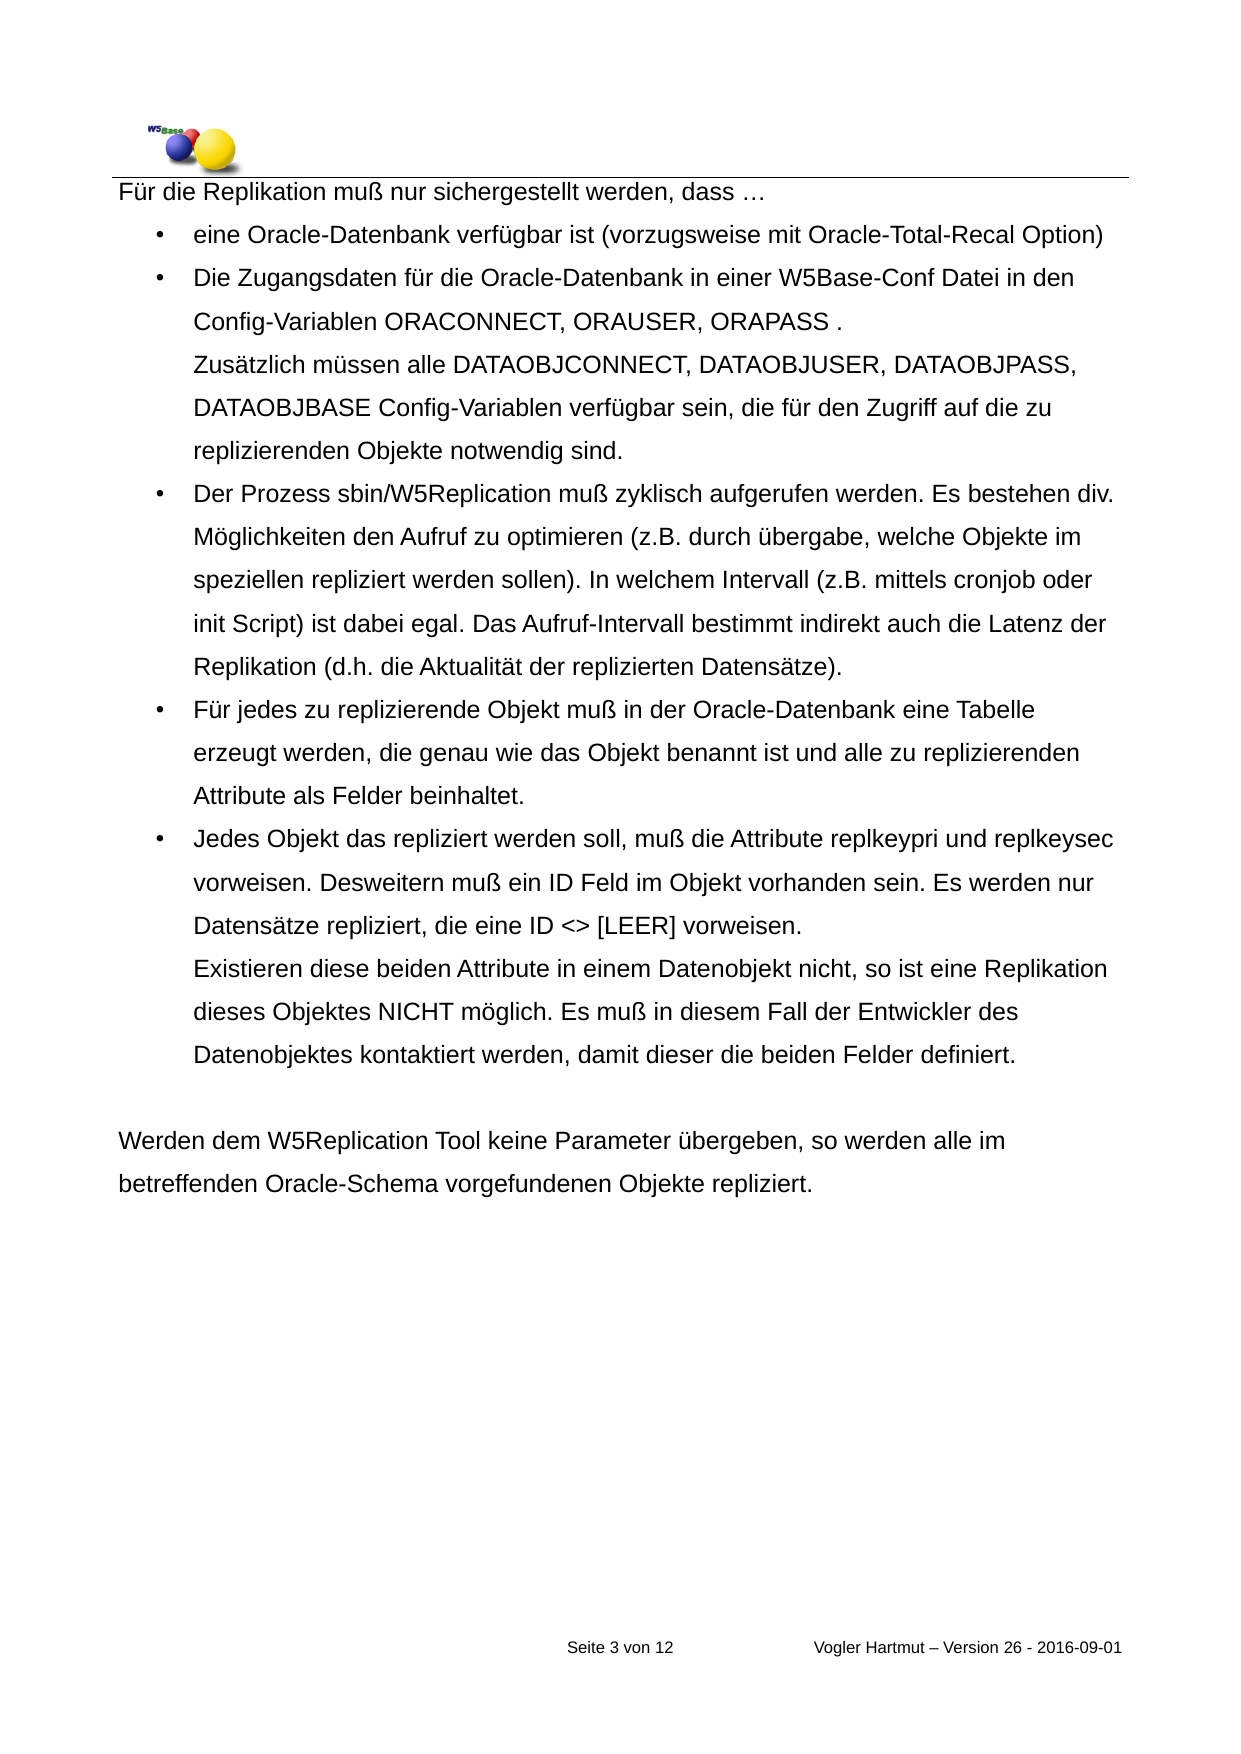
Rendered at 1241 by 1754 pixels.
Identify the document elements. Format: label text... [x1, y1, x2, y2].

text Werden dem W5Replication Tool keine Parameter übergeben, so werden alle im betreffenden Oracle-Schema vorgefundenen Objekte repliziert. [118, 1126, 1122, 1198]
list eine Oracle-Datenbank verfügbar ist (vorzugsweise mit Oracle-Total-Recal Option) [156, 220, 1122, 249]
text Für die Replikation muß nur sichergestellt werden, dass … [118, 178, 1122, 206]
list Der Prozess sbin/W5Replication muß zyklisch aufgerufen werden. Es bestehen div. Möglichkeiten den Aufruf zu optimieren (z.B. durch übergabe, welche Objekte im speziellen repliziert werden sollen). In welchem Intervall (z.B. mittels cronjob oder init Script) ist dabei egal. Das Aufruf-Intervall bestimmt indirekt auch die Latenz der Replikation (d.h. die Aktualität der replizierten Datensätze). [156, 479, 1122, 681]
list Die Zugangsdaten für die Oracle-Datenbank in einer W5Base-Conf Datei in den Config-Variablen ORACONNECT, ORAUSER, ORAPASS . Zusätzlich müssen alle DATAOBJCONNECT, DATAOBJUSER, DATAOBJPASS, DATAOBJBASE Config-Variablen verfügbar sein, die für den Zugriff auf die zu replizierenden Objekte notwendig sind. [156, 263, 1122, 465]
picture [116, 119, 270, 177]
list Für jedes zu replizierende Objekt muß in der Oracle-Datenbank eine Tabelle erzeugt werden, die genau wie das Objekt benannt ist und alle zu replizierenden Attribute als Felder beinhaltet. [156, 695, 1122, 810]
list Jedes Objekt das repliziert werden soll, muß die Attribute replkeypri und replkeysec vorweisen. Desweitern muß ein ID Feld im Objekt vorhanden sein. Es werden nur Datensätze repliziert, die eine ID <> [LEER] vorweisen. Existieren diese beiden Attribute in einem Datenobjekt nicht, so ist eine Replikation dieses Objektes NICHT möglich. Es muß in diesem Fall der Entwickler des Datenobjektes kontaktiert werden, damit dieser die beiden Felder definiert. [156, 824, 1122, 1069]
